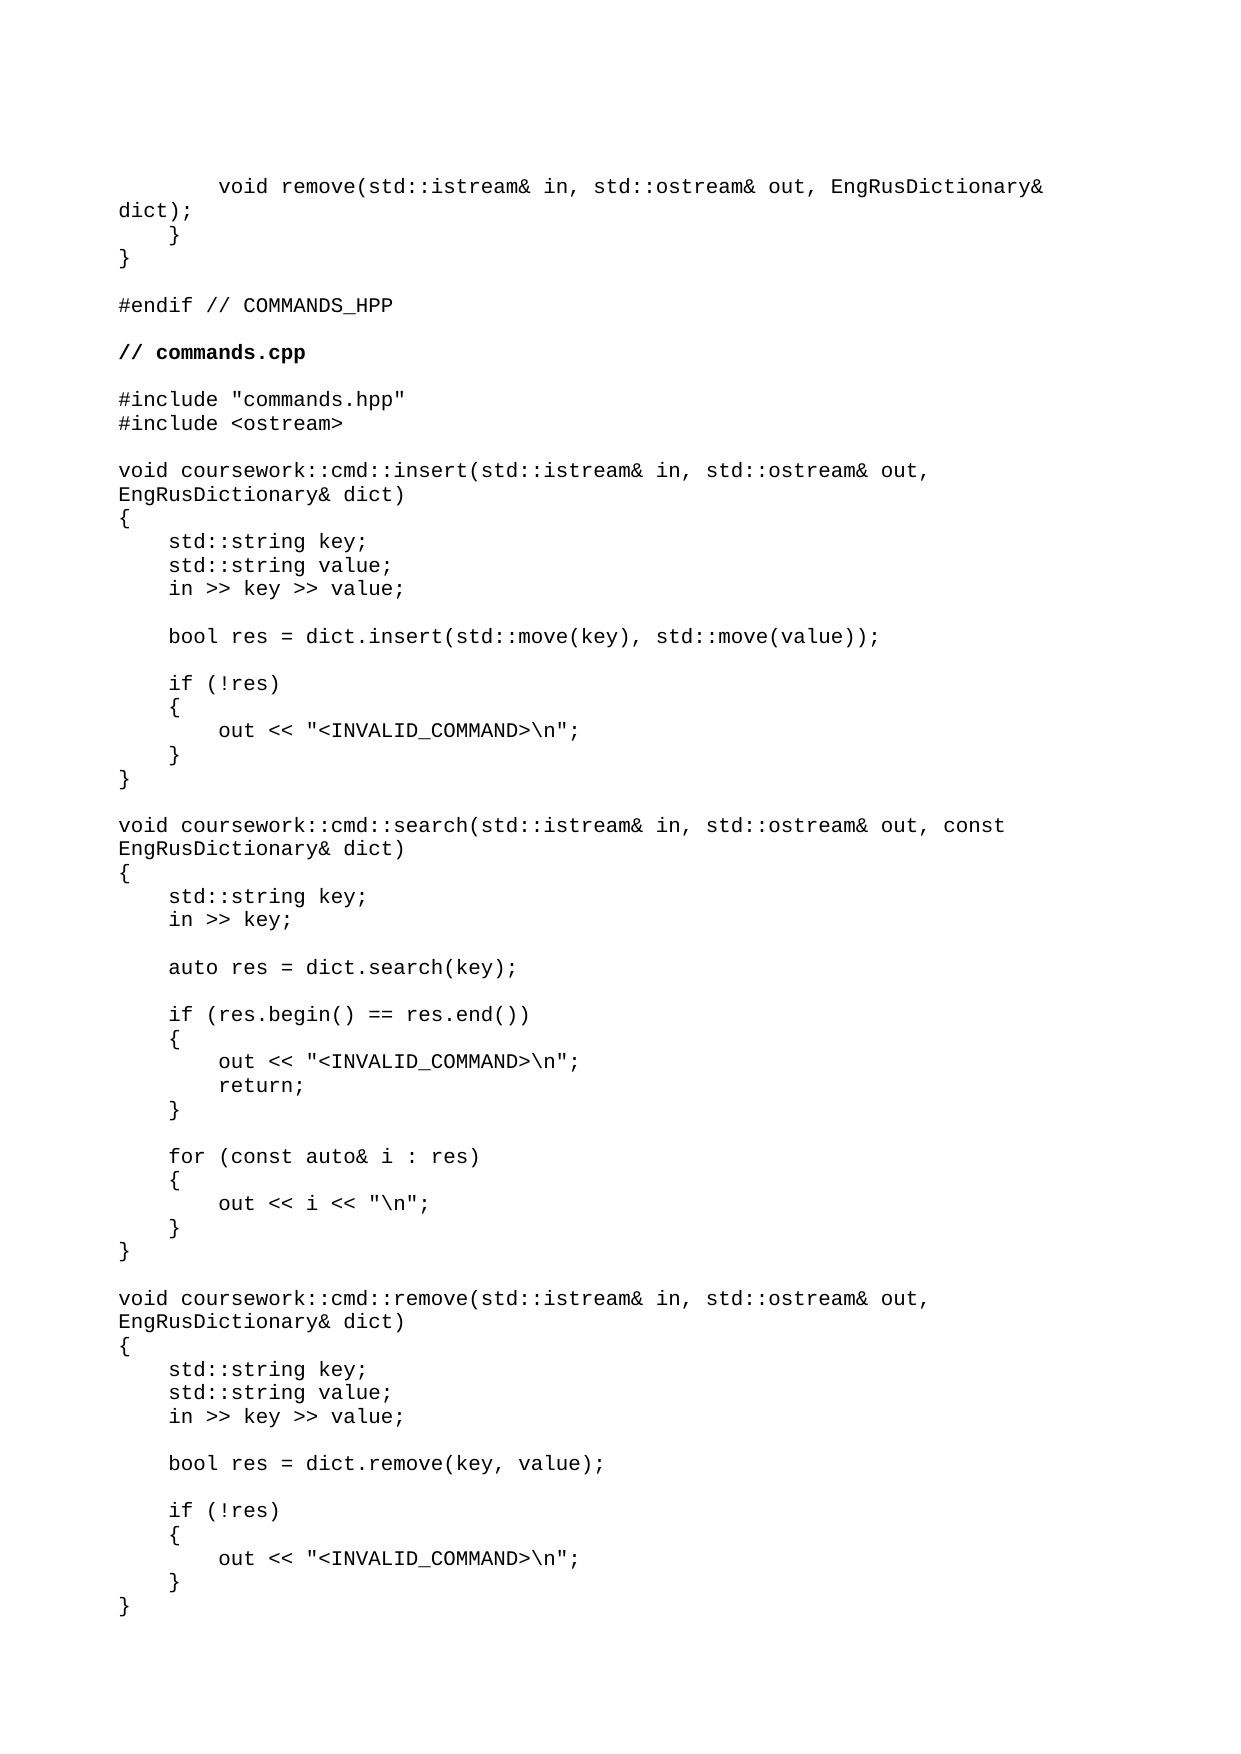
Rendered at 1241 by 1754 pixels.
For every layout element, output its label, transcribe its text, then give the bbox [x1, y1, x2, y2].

text } [118, 744, 1122, 767]
text void coursework::cmd::insert(std::istream& in, std::ostream& out, EngRusDictionary& dict) [118, 460, 1122, 507]
text out << i << "\n"; [118, 1193, 1122, 1217]
text void coursework::cmd::remove(std::istream& in, std::ostream& out, EngRusDictionary& dict) [118, 1288, 1122, 1335]
text out << "<INVALID_COMMAND>\n"; [118, 720, 1122, 744]
text } [118, 247, 1122, 271]
text } [118, 224, 1122, 247]
text std::string value; [118, 1382, 1122, 1406]
text #include "commands.hpp" [118, 389, 1122, 413]
text } [118, 1571, 1122, 1595]
text if (!res) [118, 673, 1122, 697]
text void remove(std::istream& in, std::ostream& out, EngRusDictionary& dict); [118, 176, 1122, 224]
text return; [118, 1075, 1122, 1098]
text // commands.cpp [118, 342, 1122, 366]
text for (const auto& i : res) [118, 1146, 1122, 1169]
text { [118, 1169, 1122, 1193]
text } [118, 767, 1122, 791]
text { [118, 507, 1122, 531]
text std::string value; [118, 555, 1122, 578]
text auto res = dict.search(key); [118, 957, 1122, 980]
text { [118, 1028, 1122, 1051]
text } [118, 1217, 1122, 1240]
text #endif // COMMANDS_HPP [118, 294, 1122, 318]
text in >> key; [118, 909, 1122, 933]
text } [118, 1240, 1122, 1264]
text std::string key; [118, 886, 1122, 909]
text bool res = dict.insert(std::move(key), std::move(value)); [118, 626, 1122, 649]
text void coursework::cmd::search(std::istream& in, std::ostream& out, const EngRusDictionary& dict) [118, 815, 1122, 862]
text std::string key; [118, 1359, 1122, 1382]
text { [118, 1335, 1122, 1359]
text if (!res) [118, 1501, 1122, 1524]
text bool res = dict.remove(key, value); [118, 1453, 1122, 1477]
text { [118, 862, 1122, 886]
text { [118, 1524, 1122, 1548]
text in >> key >> value; [118, 578, 1122, 602]
text { [118, 697, 1122, 720]
text std::string key; [118, 531, 1122, 555]
text #include <ostream> [118, 413, 1122, 436]
text if (res.begin() == res.end()) [118, 1004, 1122, 1028]
text in >> key >> value; [118, 1406, 1122, 1429]
text out << "<INVALID_COMMAND>\n"; [118, 1051, 1122, 1075]
text } [118, 1098, 1122, 1122]
text out << "<INVALID_COMMAND>\n"; [118, 1548, 1122, 1571]
text } [118, 1595, 1122, 1619]
